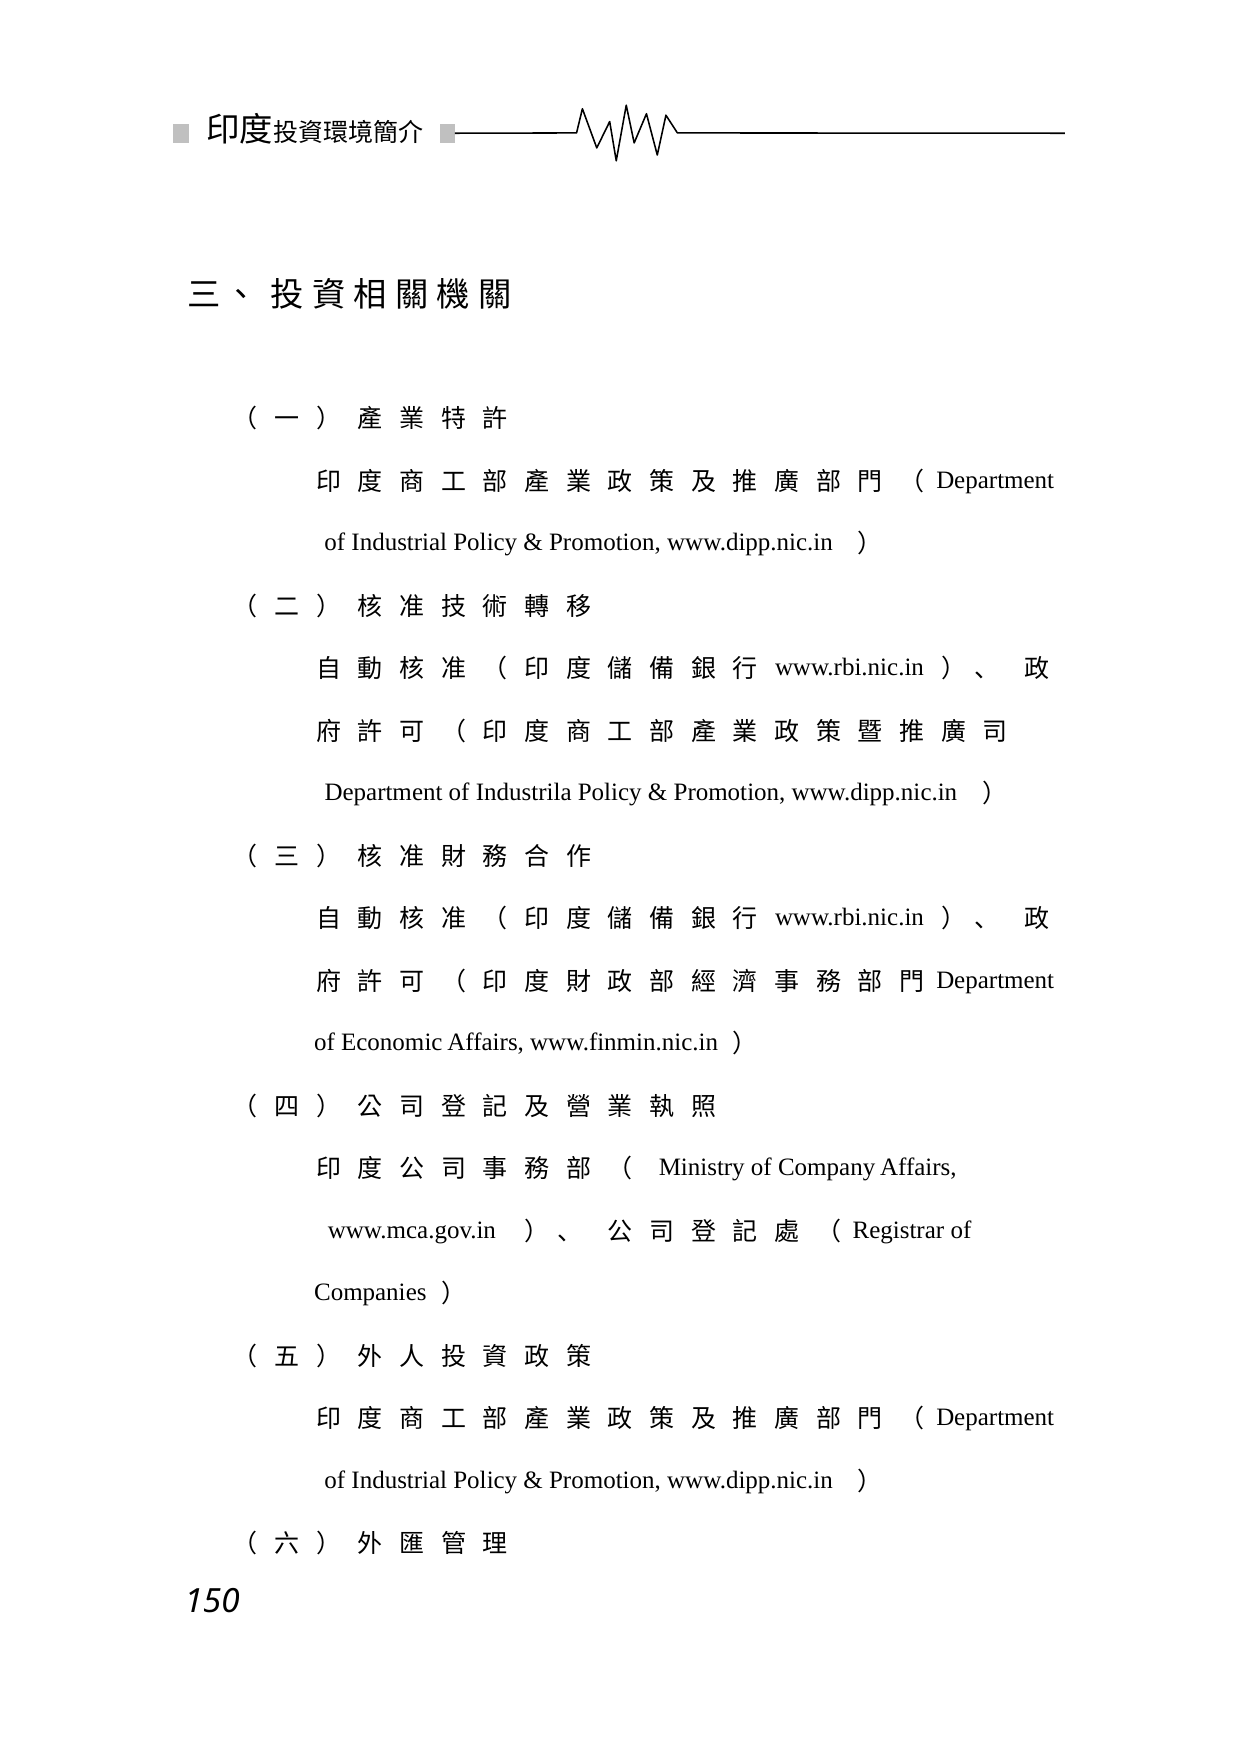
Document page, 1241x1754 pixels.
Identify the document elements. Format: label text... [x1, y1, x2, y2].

text （二）核准技術轉移 [207, 563, 1058, 625]
text 印度公司事務部（Ministry of Company Affairs, www.mca.gov.in）、公司登記處（Registrar of Companies） [281, 1125, 1058, 1313]
text （一）產業特許 [207, 375, 1058, 438]
text 印度商工部產業政策及推廣部門（Department of Industrial Policy & Promotion, www.dipp.nic.in） [281, 438, 1058, 563]
text （六）外匯管理 [207, 1500, 1058, 1563]
text 三、投資相關機關 [183, 250, 1058, 313]
text 自動核准（印度儲備銀行www.rbi.nic.in）、政府許可（印度財政部經濟事務部門Department of Economic Affairs, www.finmin.nic.in） [281, 875, 1058, 1063]
text 印度商工部產業政策及推廣部門（Department of Industrial Policy & Promotion, www.dipp.nic.in） [281, 1375, 1058, 1500]
text （五）外人投資政策 [207, 1313, 1058, 1375]
text 自動核准（印度儲備銀行www.rbi.nic.in）、政府許可（印度商工部產業政策暨推廣司Department of Industrila Policy & Promotion, www.dipp.nic.in） [281, 625, 1058, 813]
text （四）公司登記及營業執照 [207, 1063, 1058, 1125]
text （三）核准財務合作 [207, 813, 1058, 875]
